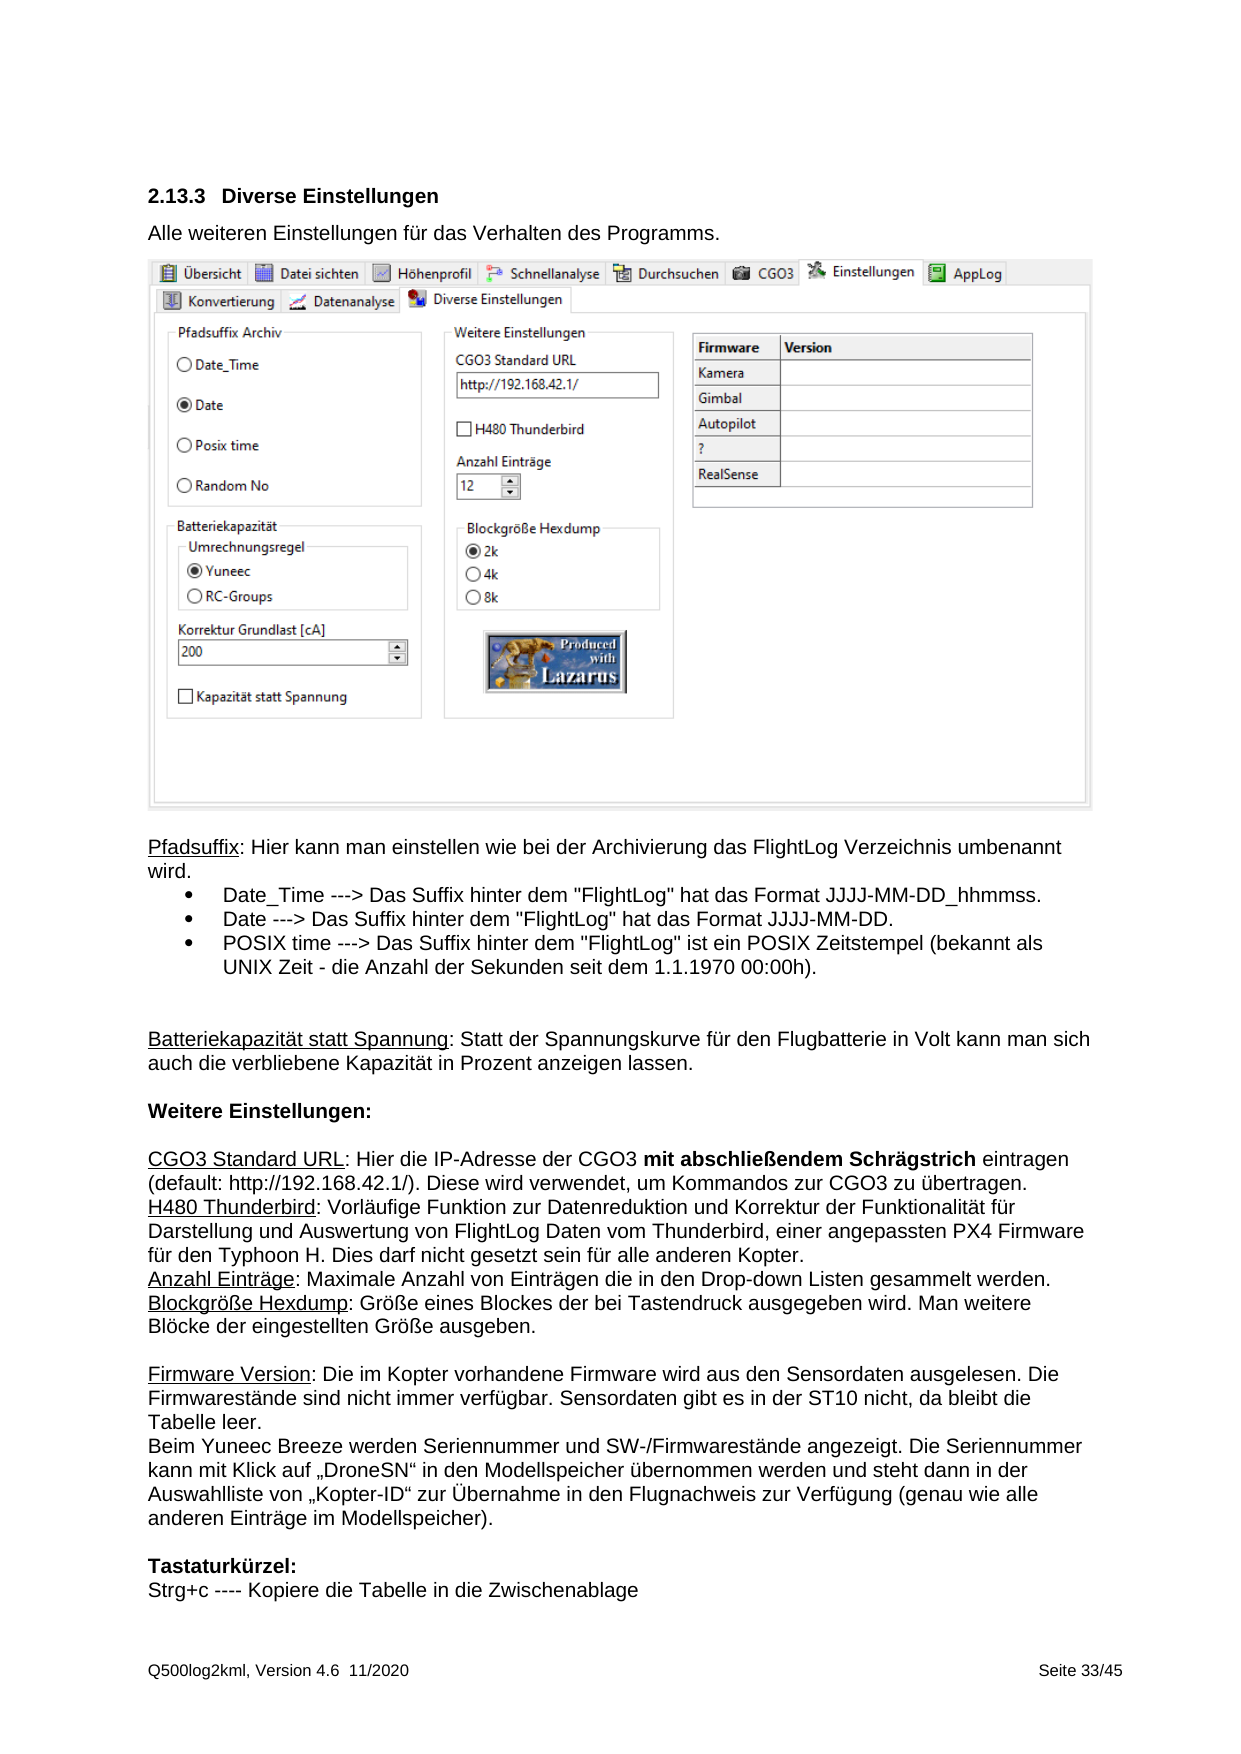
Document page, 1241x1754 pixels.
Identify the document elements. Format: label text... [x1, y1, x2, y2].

list Date ---> Das Suffix hinter dem "FlightLog" hat das Format JJJJ-MM-DD. [185, 907, 1093, 931]
text Anzahl Einträge: Maximale Anzahl von Einträgen die in den Drop-down Listen gesammelt werden. [148, 1266, 1093, 1290]
text Blockgröße Hexdump: Größe eines Blockes der bei Tastendruck ausgegeben wird. Man weitere Blöcke der eingestellten Größe ausgeben. [148, 1290, 1093, 1338]
text Alle weiteren Einstellungen für das Verhalten des Programms. [148, 221, 1093, 244]
text Batteriekapazität statt Spannung: Statt der Spannungskurve für den Flugbatterie in Volt kann man sich auch die verbliebene Kapazität in Prozent anzeigen lassen. [148, 1027, 1093, 1075]
text Beim Yuneec Breeze werden Seriennummer und SW-/Firmwarestände angezeigt. Die Seriennummer kann mit Klick auf „DroneSN“ in den Modellspeicher übernommen werden und steht dann in der Auswahlliste von „Kopter-ID“ zur Übernahme in den Flugnachweis zur Verfügung (genau wie alle anderen Einträge im Modellspeicher). [148, 1434, 1093, 1530]
text H480 Thunderbird: Vorläufige Funktion zur Datenreduktion und Korrektur der Funktionalität für Darstellung und Auswertung von FlightLog Daten vom Thunderbird, einer angepassten PX4 Firmware für den Typhoon H. Dies darf nicht gesetzt sein für alle anderen Kopter. [148, 1194, 1093, 1266]
text CGO3 Standard URL: Hier die IP-Adresse der CGO3 mit abschließendem Schrägstrich eintragen (default: http://192.168.42.1/). Diese wird verwendet, um Kommandos zur CGO3 zu übertragen. [148, 1147, 1093, 1194]
text Weitere Einstellungen: [148, 1099, 1093, 1123]
text Tastaturkürzel: [148, 1554, 1093, 1578]
text Strg+c ---- Kopiere die Tabelle in die Zwischenablage [148, 1578, 1093, 1602]
list POSIX time ---> Das Suffix hinter dem "FlightLog" ist ein POSIX Zeitstempel (bekannt als UNIX Zeit - die Anzahl der Sekunden seit dem 1.1.1970 00:00h). [185, 931, 1093, 979]
text Firmware Version: Die im Kopter vorhandene Firmware wird aus den Sensordaten ausgelesen. Die Firmwarestände sind nicht immer verfügbar. Sensordaten gibt es in der ST10 nicht, da bleibt die Tabelle leer. [148, 1362, 1093, 1434]
list Date_Time ---> Das Suffix hinter dem "FlightLog" hat das Format JJJJ-MM-DD_hhmmss. [185, 883, 1093, 907]
subtitle Diverse Einstellungen [148, 184, 1093, 208]
text Pfadsuffix: Hier kann man einstellen wie bei der Archivierung das FlightLog Verzeichnis umbenannt wird. [148, 835, 1093, 883]
picture [147, 259, 1093, 811]
